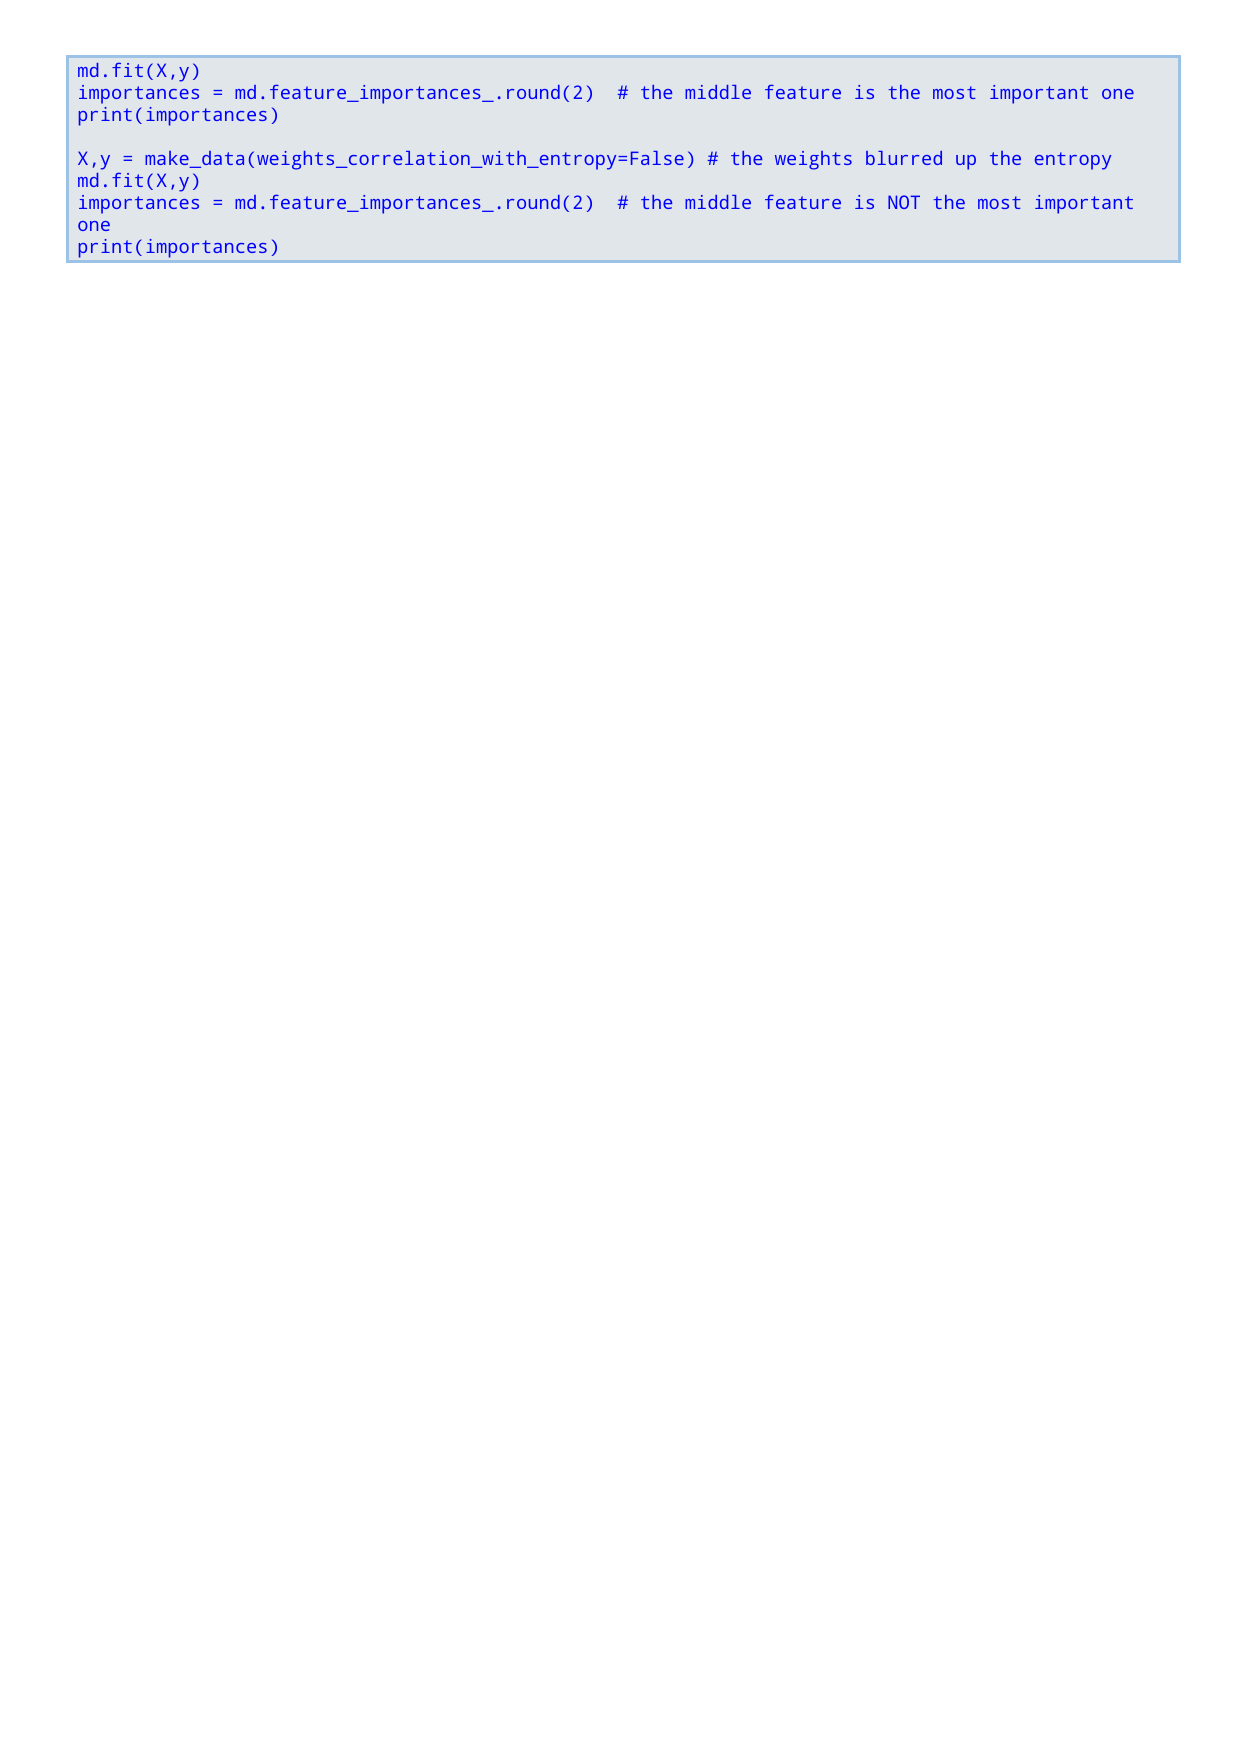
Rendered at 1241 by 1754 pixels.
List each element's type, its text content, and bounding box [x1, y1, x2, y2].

text md.fit(X,y) [69, 164, 1178, 187]
text X,y = make_data(weights_correlation_with_entropy=False) # the weights blurred up the entropy [69, 143, 1178, 164]
text print(importances) [69, 99, 1178, 121]
text importances = md.feature_importances_.round(2) # the middle feature is the most important one [69, 77, 1178, 99]
text print(importances) [69, 231, 1178, 260]
text importances = md.feature_importances_.round(2) # the middle feature is NOT the most important one [69, 187, 1178, 231]
text md.fit(X,y) [69, 58, 1178, 77]
